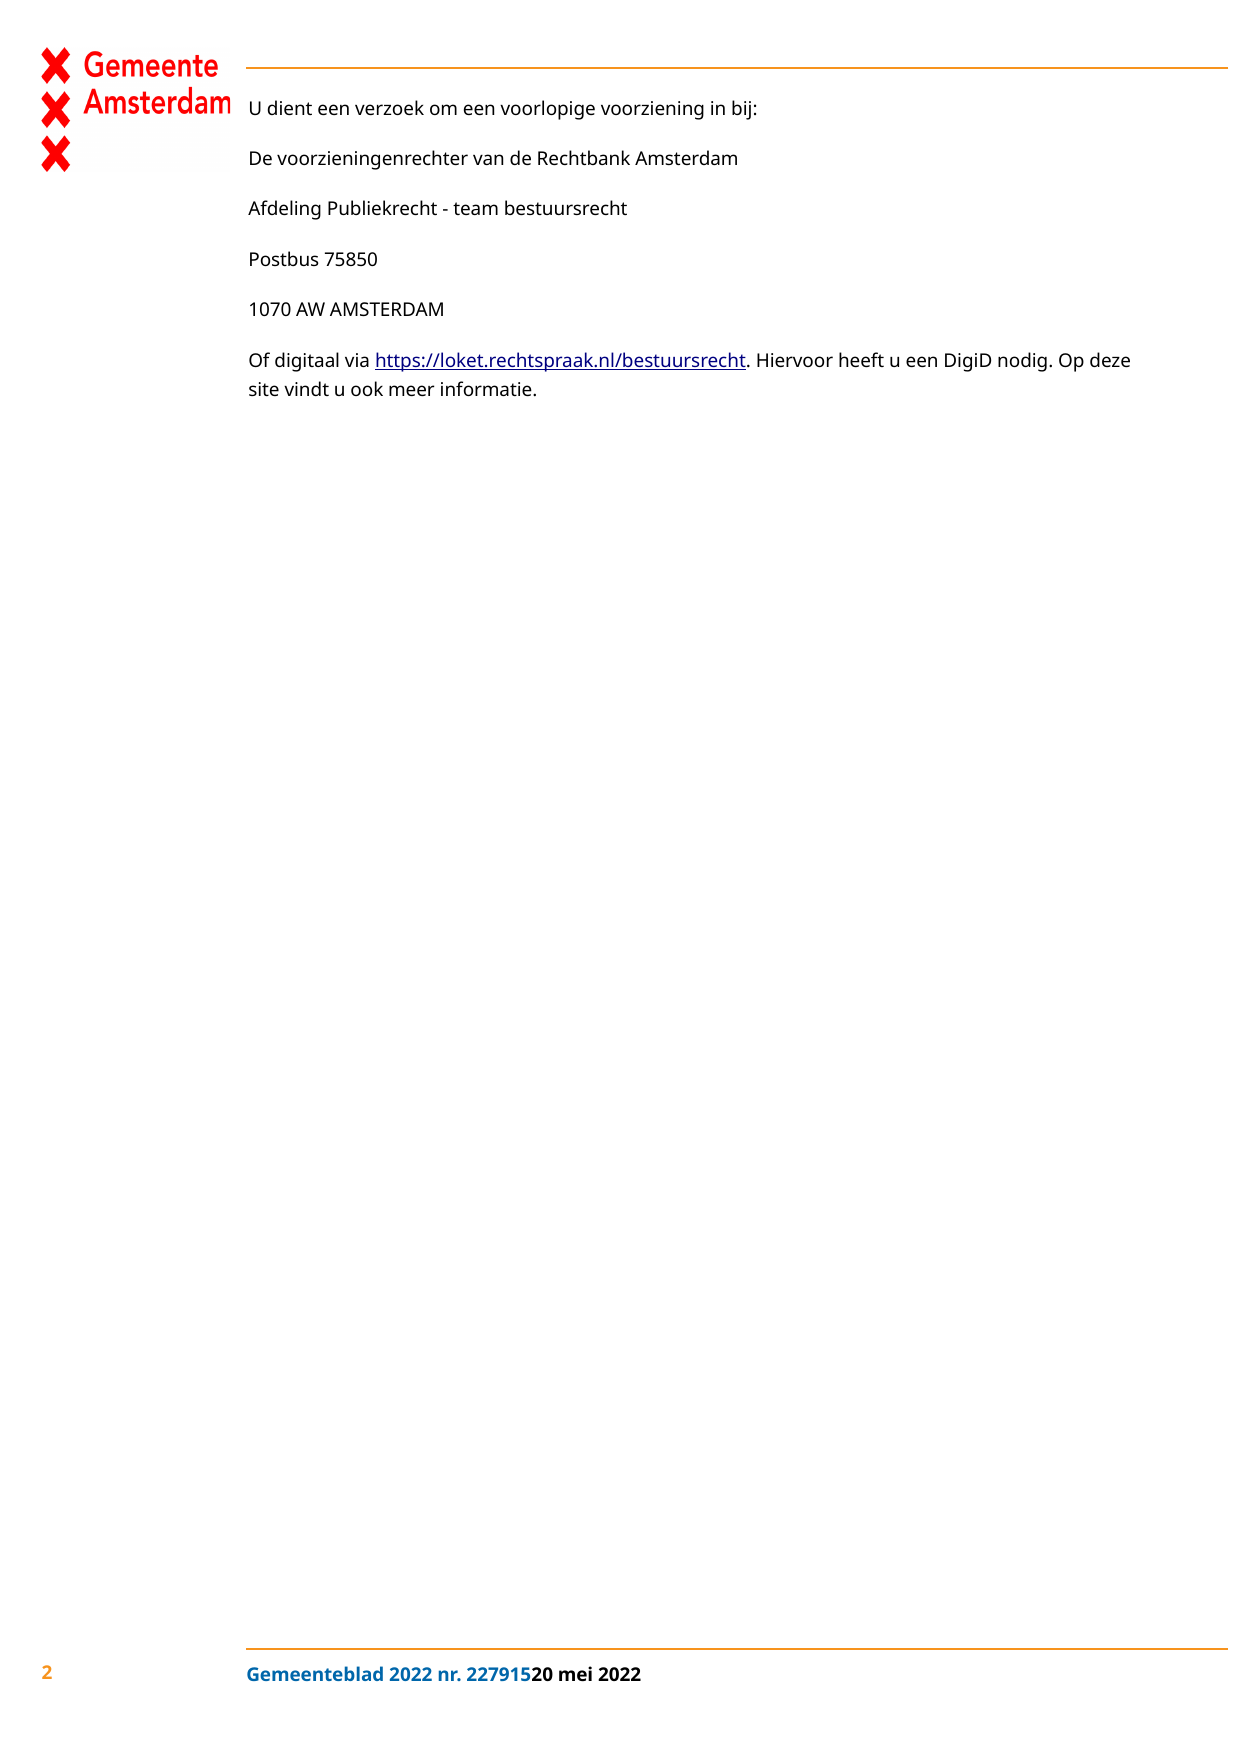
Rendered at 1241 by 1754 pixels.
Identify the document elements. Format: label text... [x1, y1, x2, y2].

picture [41, 47, 231, 172]
text Postbus 75850 [248, 246, 1152, 272]
text Afdeling Publiekrecht - team bestuursrecht [248, 196, 1152, 221]
text 1070 AW AMSTERDAM [248, 296, 1152, 322]
text U dient een verzoek om een voorlopige voorziening in bij: [248, 95, 1152, 121]
text Of digitaal via https://loket.rechtspraak.nl/bestuursrecht. Hiervoor heeft u een DigiD nodig. Op deze site vindt u ook meer informatie. [248, 347, 1152, 402]
text De voorzieningenrechter van de Rechtbank Amsterdam [248, 145, 1152, 171]
